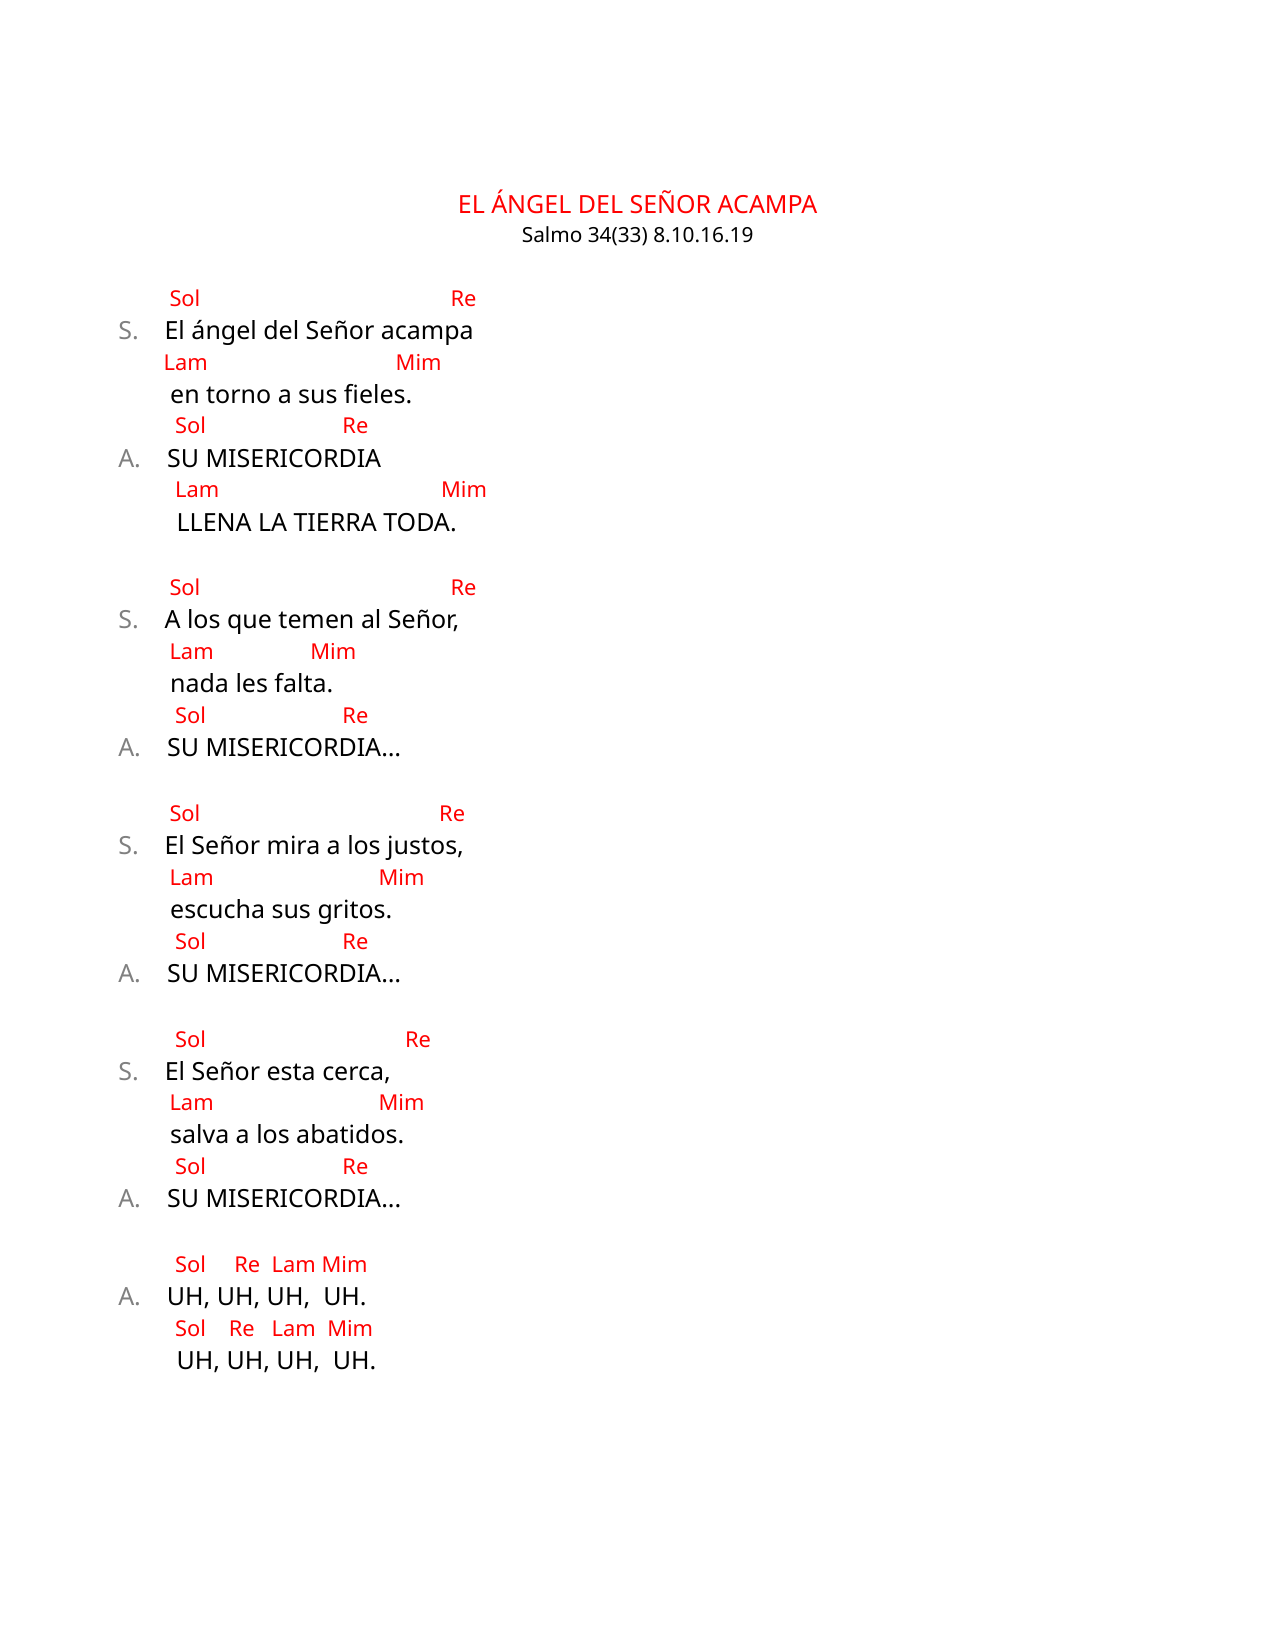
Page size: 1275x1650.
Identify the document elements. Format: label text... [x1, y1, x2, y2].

text salva a los abatidos. [118, 1117, 1157, 1151]
text Sol Re [118, 798, 1157, 828]
text Sol Re [118, 411, 1157, 440]
text S. El Señor esta cerca, [118, 1053, 1157, 1087]
text Sol Re [118, 572, 1157, 602]
text S. A los que temen al Señor, [118, 602, 1157, 636]
text Sol Re [118, 1023, 1157, 1053]
text Uh, uh, Uh, uh. [118, 1343, 1157, 1377]
text A. Su misericordia [118, 440, 1157, 474]
text nada les falta. [118, 666, 1157, 700]
text Sol Re Lam Mim [118, 1249, 1157, 1279]
text Lam Mim [118, 636, 1157, 666]
text escucha sus gritos. [118, 892, 1157, 926]
text Lam Mim [118, 862, 1157, 892]
text Lam Mim [118, 347, 1157, 376]
text Lam Mim [118, 474, 1157, 504]
text Sol Re [118, 926, 1157, 955]
text llena la tierra toda. [118, 504, 1157, 538]
text Salmo 34(33) 8.10.16.19 [118, 220, 1157, 249]
text Sol Re Lam Mim [118, 1313, 1157, 1343]
text A. Su misericordia... [118, 1181, 1157, 1215]
text Sol Re [118, 283, 1157, 313]
text Sol Re [118, 700, 1157, 730]
text A. Su misericordia… [118, 730, 1157, 764]
text El ángel del Señor acampa [118, 186, 1157, 220]
text Sol Re [118, 1151, 1157, 1181]
text en torno a sus fieles. [118, 376, 1157, 411]
text A. Su misericordia… [118, 955, 1157, 989]
text A. Uh, uh, Uh, uh. [118, 1279, 1157, 1313]
text Lam Mim [118, 1087, 1157, 1117]
text S. El ángel del Señor acampa [118, 313, 1157, 347]
text S. El Señor mira a los justos, [118, 828, 1157, 862]
